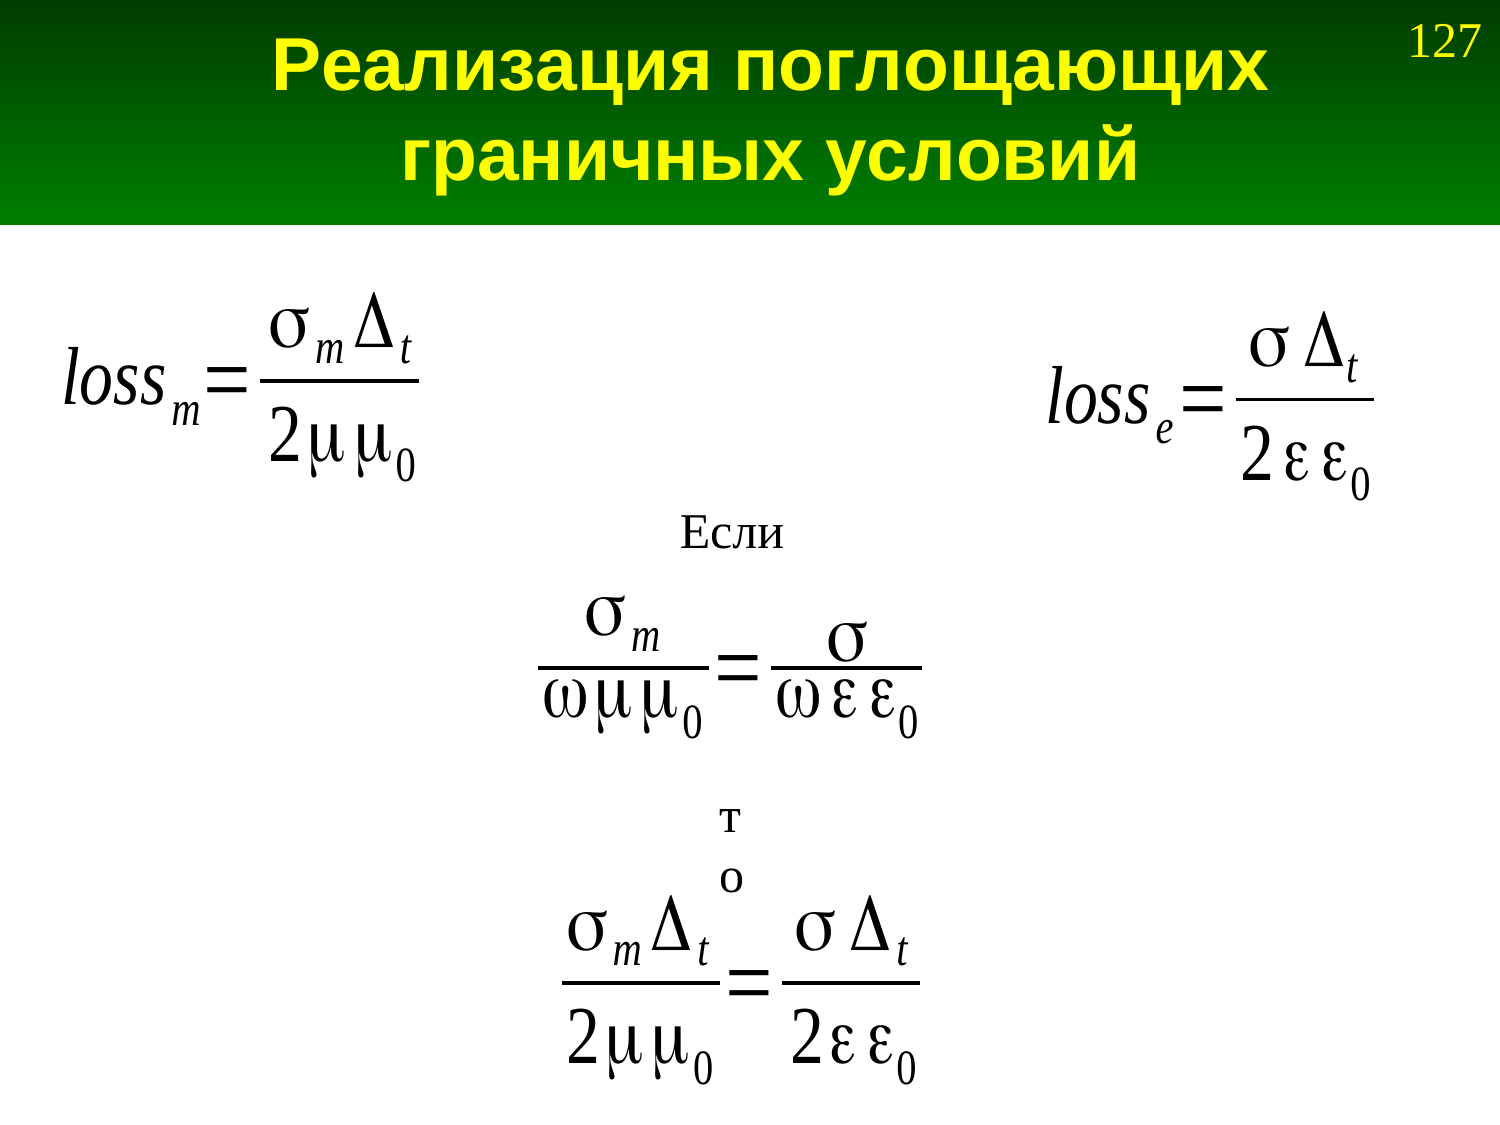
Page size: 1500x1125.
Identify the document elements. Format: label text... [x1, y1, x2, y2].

title Реализация поглощающих граничных условий [100, 7, 1441, 204]
chart [1028, 304, 1394, 510]
text_box Если [664, 491, 800, 568]
chart [540, 888, 941, 1093]
text_box то [704, 775, 780, 910]
chart [517, 589, 942, 748]
chart [44, 286, 440, 491]
